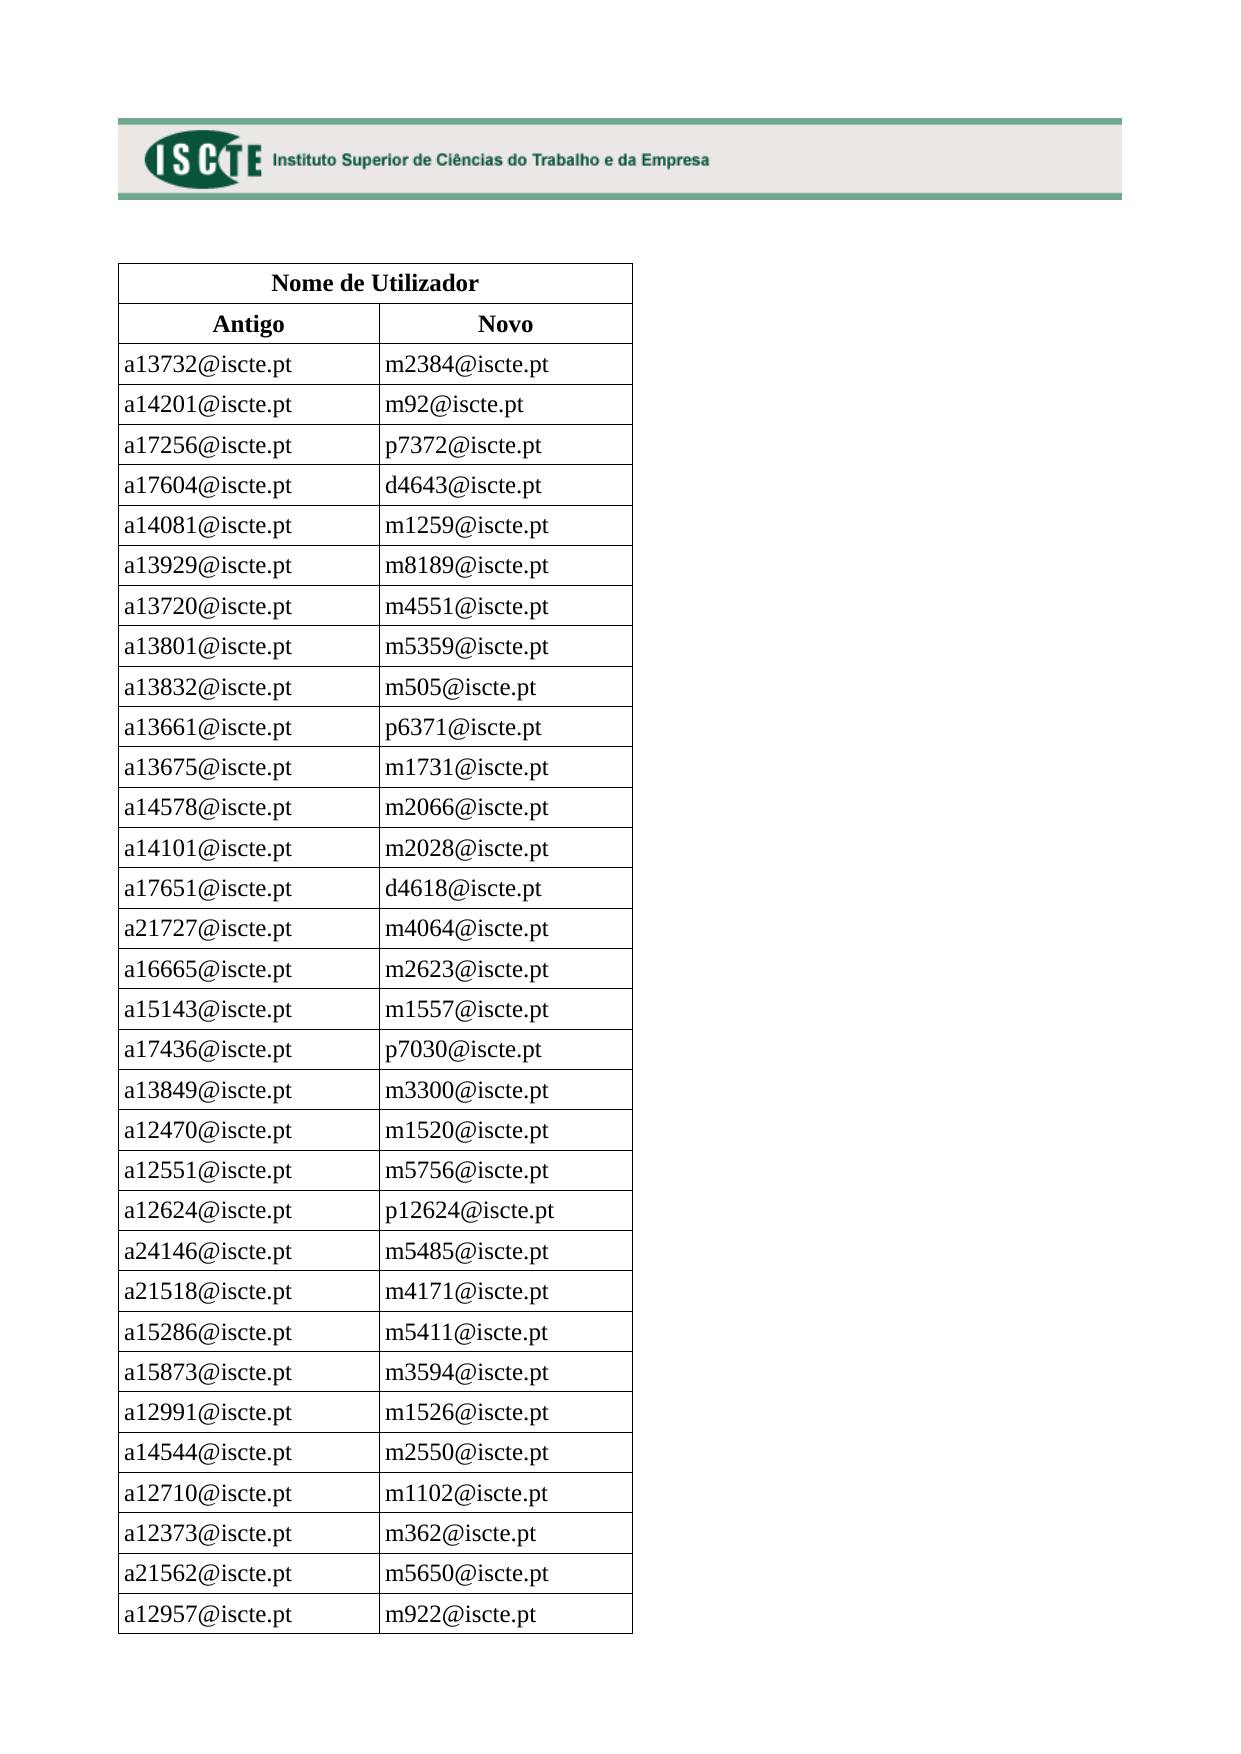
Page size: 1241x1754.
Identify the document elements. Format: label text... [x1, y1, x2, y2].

table_cell a21727@iscte.pt [119, 909, 379, 948]
table_cell m1557@iscte.pt [380, 989, 632, 1028]
table_cell a17651@iscte.pt [119, 868, 379, 908]
table_cell m5359@iscte.pt [380, 626, 632, 666]
table_cell m5411@iscte.pt [380, 1312, 632, 1351]
table_cell m4171@iscte.pt [380, 1271, 632, 1311]
table_cell p6371@iscte.pt [380, 707, 632, 746]
table_cell a14101@iscte.pt [119, 828, 379, 867]
table_cell p12624@iscte.pt [380, 1191, 632, 1230]
table_cell a12373@iscte.pt [119, 1513, 379, 1553]
table_cell a13832@iscte.pt [119, 667, 379, 706]
table_cell a13801@iscte.pt [119, 626, 379, 666]
table_cell m2066@iscte.pt [380, 788, 632, 827]
table_cell a21562@iscte.pt [119, 1554, 379, 1593]
table_cell a15286@iscte.pt [119, 1312, 379, 1351]
table_cell m5756@iscte.pt [380, 1151, 632, 1190]
table_cell m1526@iscte.pt [380, 1392, 632, 1432]
table_cell d4643@iscte.pt [380, 465, 632, 504]
table_cell d4618@iscte.pt [380, 868, 632, 908]
table_cell m4064@iscte.pt [380, 909, 632, 948]
table_cell p7030@iscte.pt [380, 1030, 632, 1069]
table_cell a15873@iscte.pt [119, 1352, 379, 1391]
table_cell a21518@iscte.pt [119, 1271, 379, 1311]
table_cell m1520@iscte.pt [380, 1110, 632, 1149]
table_cell a17256@iscte.pt [119, 425, 379, 464]
table_cell m1259@iscte.pt [380, 506, 632, 545]
table_cell a12470@iscte.pt [119, 1110, 379, 1149]
table_cell a13732@iscte.pt [119, 344, 379, 383]
table_cell a13675@iscte.pt [119, 747, 379, 787]
table_header Nome de Utilizador [119, 264, 632, 303]
table_cell m4551@iscte.pt [380, 586, 632, 625]
table_cell a14578@iscte.pt [119, 788, 379, 827]
table_cell m5650@iscte.pt [380, 1554, 632, 1593]
picture [118, 118, 1122, 200]
table_cell m1102@iscte.pt [380, 1473, 632, 1512]
table_cell a14081@iscte.pt [119, 506, 379, 545]
table_cell a17604@iscte.pt [119, 465, 379, 504]
table_cell a24146@iscte.pt [119, 1231, 379, 1270]
table_cell a14201@iscte.pt [119, 385, 379, 424]
table_cell a15143@iscte.pt [119, 989, 379, 1028]
table_cell m505@iscte.pt [380, 667, 632, 706]
table_cell a13929@iscte.pt [119, 546, 379, 585]
table_cell a13720@iscte.pt [119, 586, 379, 625]
table_cell m922@iscte.pt [380, 1594, 632, 1633]
table_cell m3594@iscte.pt [380, 1352, 632, 1391]
table_cell a17436@iscte.pt [119, 1030, 379, 1069]
table_cell a12957@iscte.pt [119, 1594, 379, 1633]
table_cell p7372@iscte.pt [380, 425, 632, 464]
table_cell m3300@iscte.pt [380, 1070, 632, 1109]
table_cell Novo [380, 304, 632, 343]
table_cell a12624@iscte.pt [119, 1191, 379, 1230]
table_cell m8189@iscte.pt [380, 546, 632, 585]
table_cell m5485@iscte.pt [380, 1231, 632, 1270]
table_cell m92@iscte.pt [380, 385, 632, 424]
table_cell a14544@iscte.pt [119, 1433, 379, 1472]
table_cell m1731@iscte.pt [380, 747, 632, 787]
table_cell a13849@iscte.pt [119, 1070, 379, 1109]
table_cell m362@iscte.pt [380, 1513, 632, 1553]
table_cell m2384@iscte.pt [380, 344, 632, 383]
table_cell m2623@iscte.pt [380, 949, 632, 988]
table_cell Antigo [119, 304, 379, 343]
table_cell a13661@iscte.pt [119, 707, 379, 746]
table_cell a16665@iscte.pt [119, 949, 379, 988]
table_cell a12551@iscte.pt [119, 1151, 379, 1190]
table_cell a12991@iscte.pt [119, 1392, 379, 1432]
table_cell a12710@iscte.pt [119, 1473, 379, 1512]
table_cell m2550@iscte.pt [380, 1433, 632, 1472]
table_cell m2028@iscte.pt [380, 828, 632, 867]
